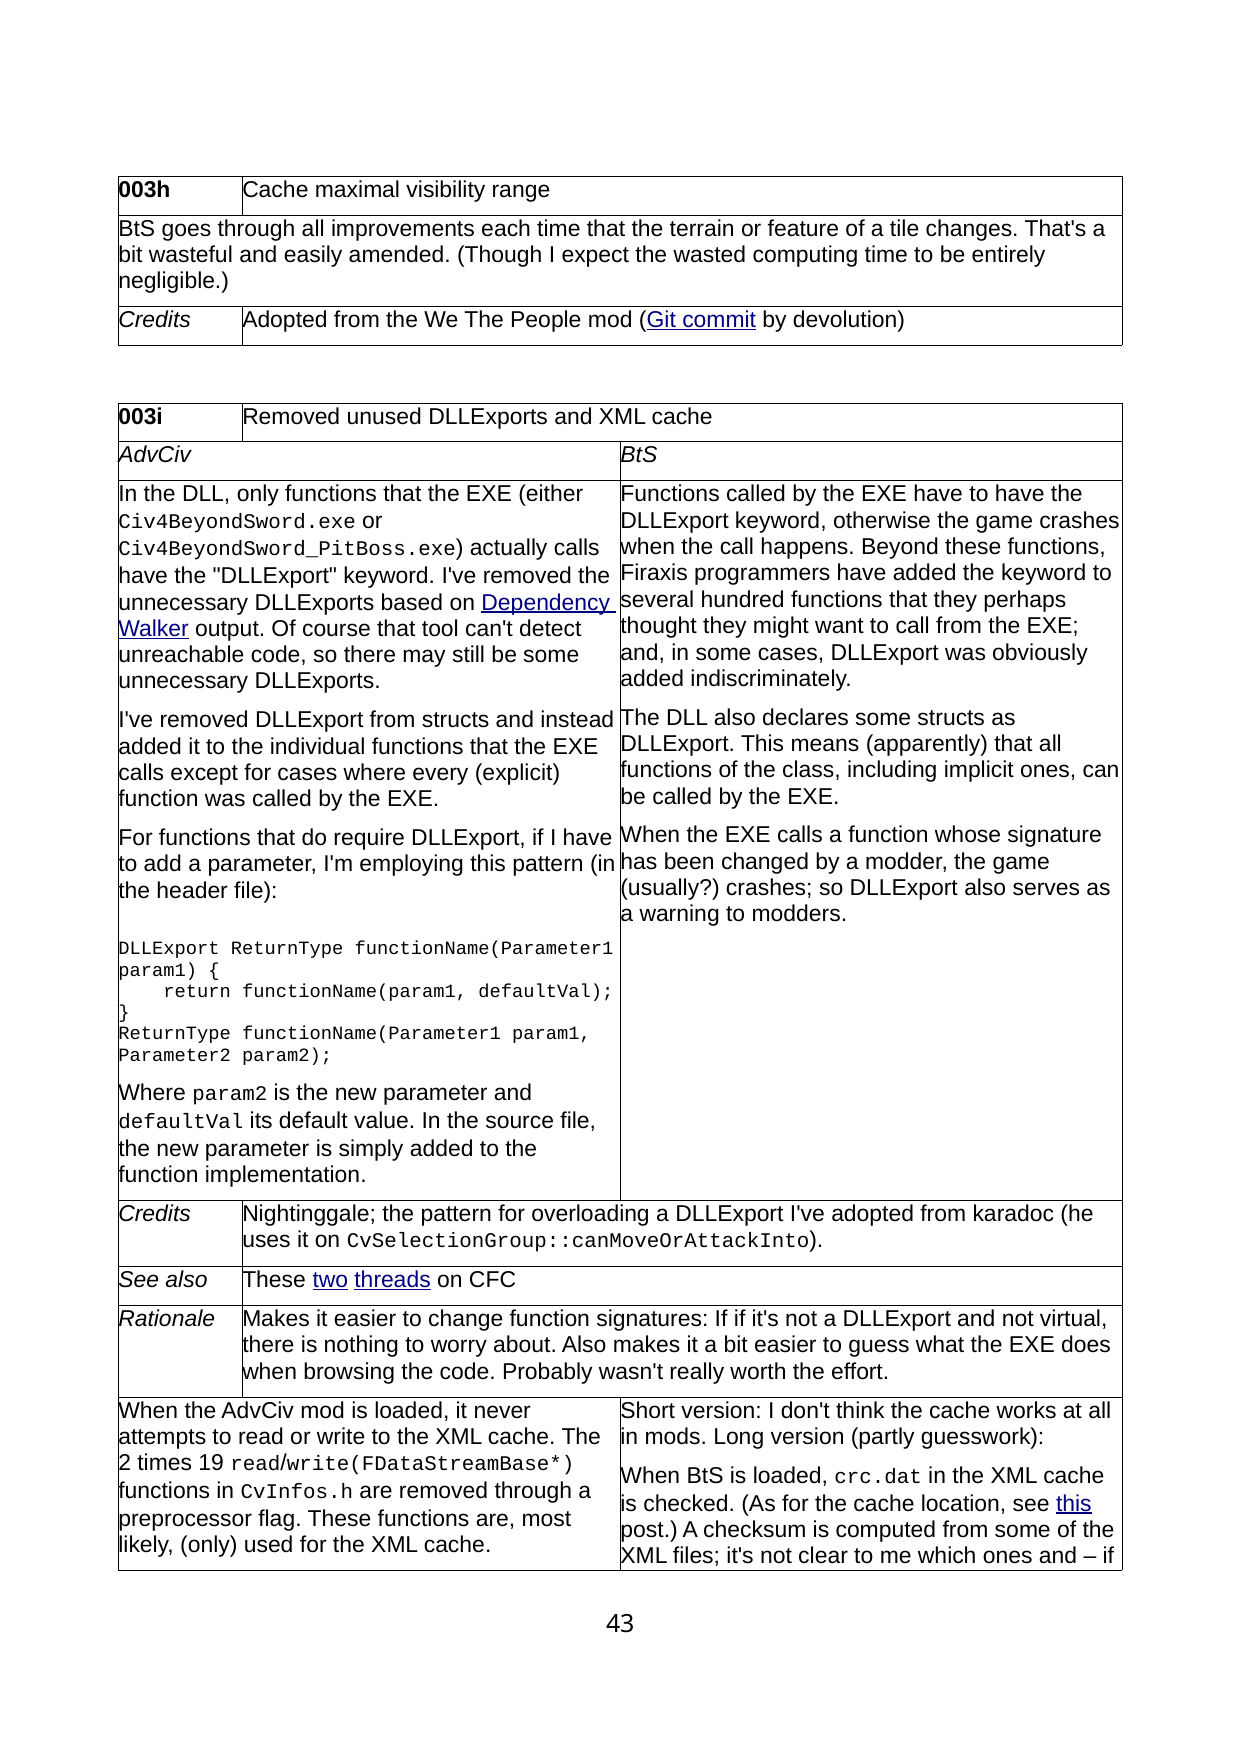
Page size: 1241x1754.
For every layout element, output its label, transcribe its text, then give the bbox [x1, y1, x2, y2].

table_cell Credits [119, 1201, 242, 1266]
table_cell BtS goes through all improvements each time that the terrain or feature of a tile changes. That's a bit wasteful and easily amended. (Though I expect the wasted computing time to be entirely negligible.) [119, 216, 1122, 306]
table_cell [621, 939, 1122, 1199]
table_cell DLLExport ReturnType functionName(Parameter1 param1) { return functionName(param1, defaultVal); } ReturnType functionName(Parameter1 param1, Parameter2 param2); Where param2 is the new parameter and defaultVal its default value. In the source file, the new parameter is simply added to the function implementation. [119, 939, 620, 1199]
table_cell When the AdvCiv mod is loaded, it never attempts to read or write to the XML cache. The 2 times 19 read/write(FDataStreamBase*) functions in CvInfos.h are removed through a preprocessor flag. These functions are, most likely, (only) used for the XML cache. [119, 1398, 620, 1570]
table_cell AdvCiv [119, 442, 620, 480]
table_cell Short version: I don't think the cache works at all in mods. Long version (partly guesswork): When BtS is loaded, crc.dat in the XML cache is checked. (As for the cache location, see this post.) A checksum is computed from some of the XML files; it's not clear to me which ones and – if [621, 1398, 1122, 1570]
table_cell Makes it easier to change function signatures: If if it's not a DLLExport and not virtual, there is nothing to worry about. Also makes it a bit easier to guess what the EXE does when browsing the code. Probably wasn't really worth the effort. [243, 1306, 1122, 1397]
table_header Removed unused DLLExports and XML cache [243, 404, 1122, 441]
table_cell See also [119, 1267, 242, 1305]
table_cell These two threads on CFC [243, 1267, 1122, 1305]
table_cell Functions called by the EXE have to have the DLLExport keyword, otherwise the game crashes when the call happens. Beyond these functions, Firaxis programmers have added the keyword to several hundred functions that they perhaps thought they might want to call from the EXE; and, in some cases, DLLExport was obviously added indiscriminately. The DLL also declares some structs as DLLExport. This means (apparently) that all functions of the class, including implicit ones, can be called by the EXE. When the EXE calls a function whose signature has been changed by a modder, the game (usually?) crashes; so DLLExport also serves as a warning to modders. [621, 481, 1122, 939]
table_cell In the DLL, only functions that the EXE (either Civ4BeyondSword.exe or Civ4BeyondSword_PitBoss.exe) actually calls have the "DLLExport" keyword. I've removed the unnecessary DLLExports based on Dependency Walker output. Of course that tool can't detect unreachable code, so there may still be some unnecessary DLLExports. I've removed DLLExport from structs and instead added it to the individual functions that the EXE calls except for cases where every (explicit) function was called by the EXE. For functions that do require DLLExport, if I have to add a parameter, I'm employing this pattern (in the header file): [119, 481, 620, 939]
table_cell Rationale [119, 1306, 242, 1397]
table_header 003h [119, 177, 242, 214]
table_header Cache maximal visibility range [243, 177, 1122, 214]
table_cell Credits [119, 307, 242, 345]
table_cell Nightinggale; the pattern for overloading a DLLExport I've adopted from karadoc (he uses it on CvSelectionGroup::canMoveOrAttackInto). [243, 1201, 1122, 1266]
table_header 003i [119, 404, 242, 441]
table_cell BtS [621, 442, 1122, 480]
table_cell Adopted from the We The People mod (Git commit by devolution) [243, 307, 1122, 345]
